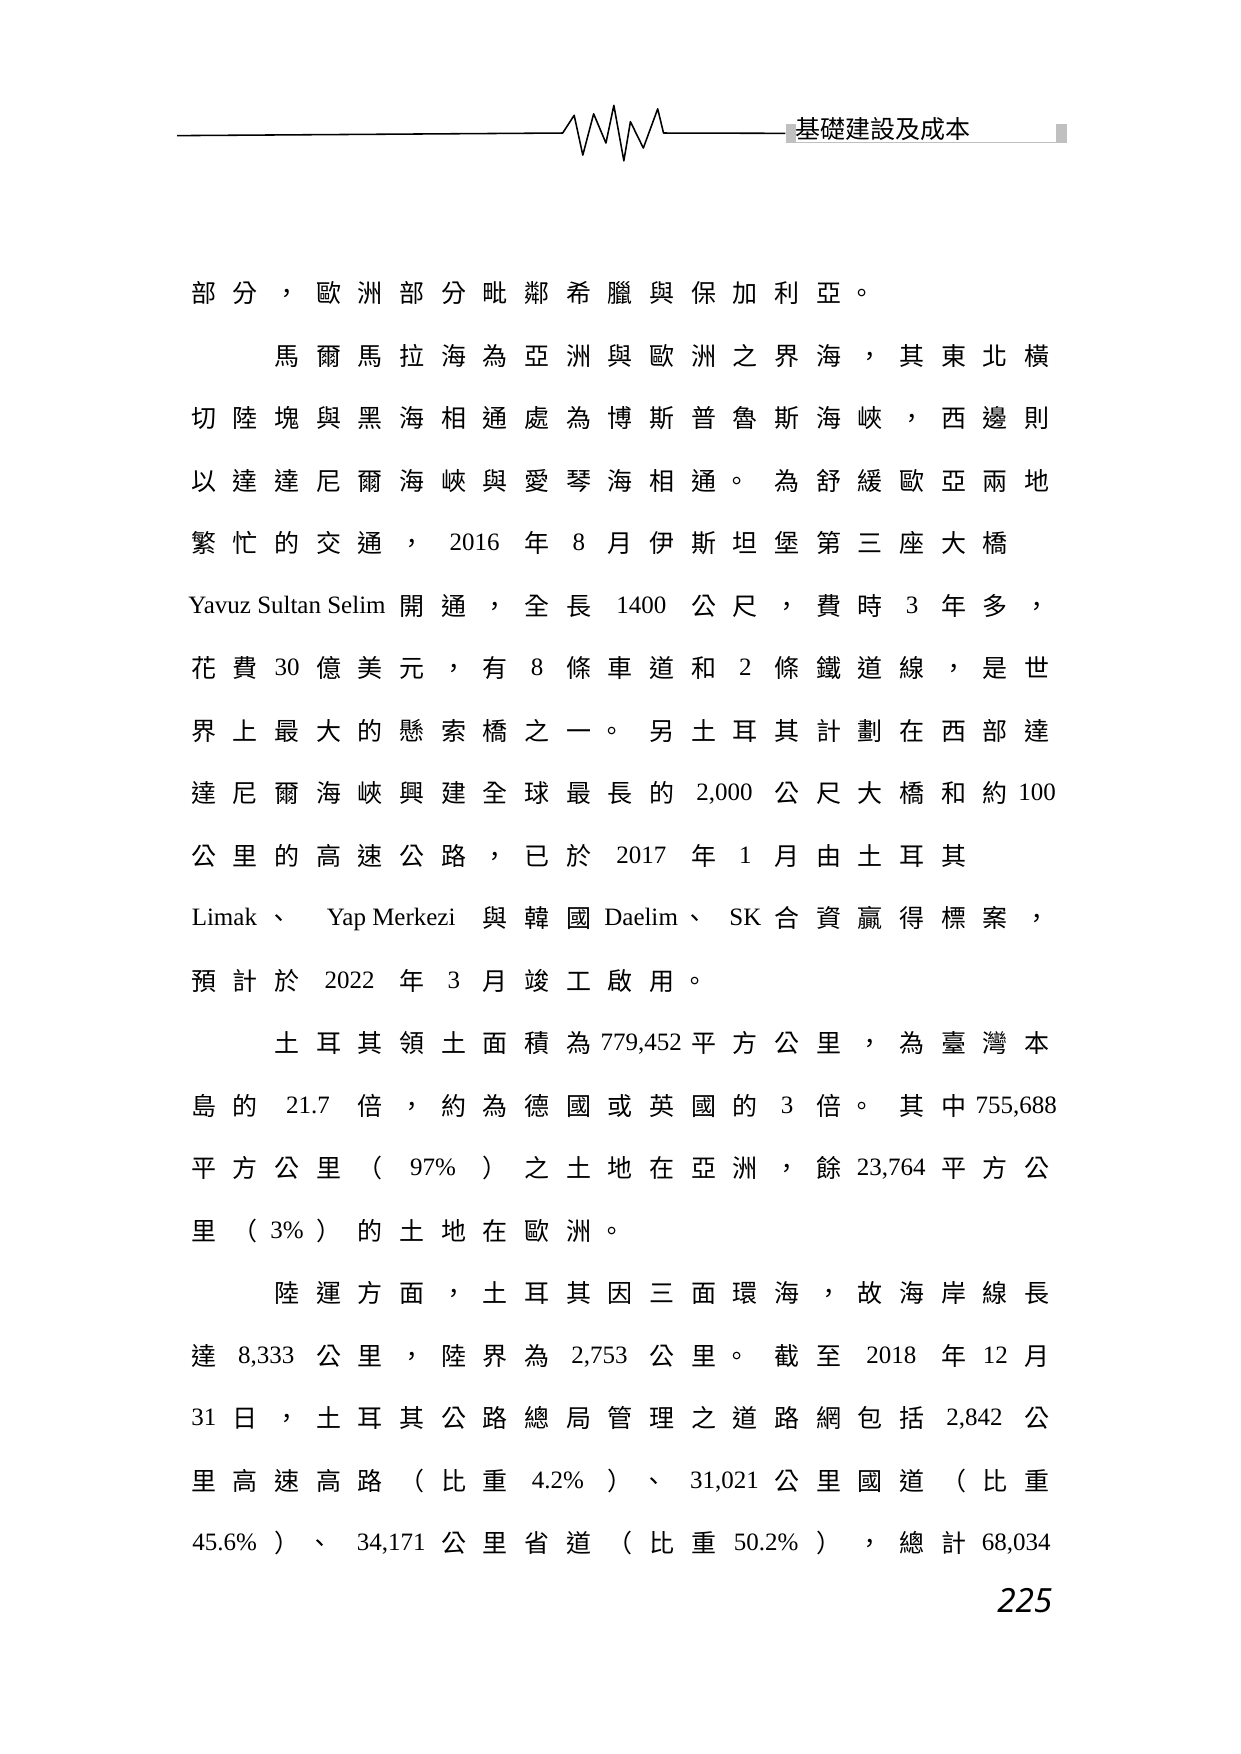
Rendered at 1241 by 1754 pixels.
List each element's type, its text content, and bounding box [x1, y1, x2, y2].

text 土耳其領土面積為779,452平方公里，為臺灣本島的21.7倍，約為德國或英國的3倍。其中755,688平方公里（97%）之土地在亞洲，餘23,764平方公里（3%）的土地在歐洲。 [183, 1000, 1058, 1250]
text 陸運方面，土耳其因三面環海，故海岸線長達8,333公里，陸界為2,753公里。截至2018年12月31日，土耳其公路總局管理之道路網包括2,842公里高速高路（比重4.2%）、31,021公里國道（比重45.6%）、34,171公里省道（比重50.2%），總計68,034 [183, 1250, 1058, 1563]
text 馬爾馬拉海為亞洲與歐洲之界海，其東北橫切陸塊與黑海相通處為博斯普魯斯海峽，西邊則以達達尼爾海峽與愛琴海相通。為舒緩歐亞兩地繁忙的交通，2016年8月伊斯坦堡第三座大橋Yavuz Sultan Selim開通，全長1400公尺，費時3年多，花費30億美元，有8條車道和2條鐵道線，是世界上最大的懸索橋之一。另土耳其計劃在西部達達尼爾海峽興建全球最長的2,000公尺大橋和約100公里的高速公路，已於2017年1月由土耳其Limak、Yap Merkezi與韓國Daelim、SK合資贏得標案，預計於2022年3月竣工啟用。 [183, 313, 1058, 1000]
text 部分，歐洲部分毗鄰希臘與保加利亞。 [183, 250, 1058, 313]
